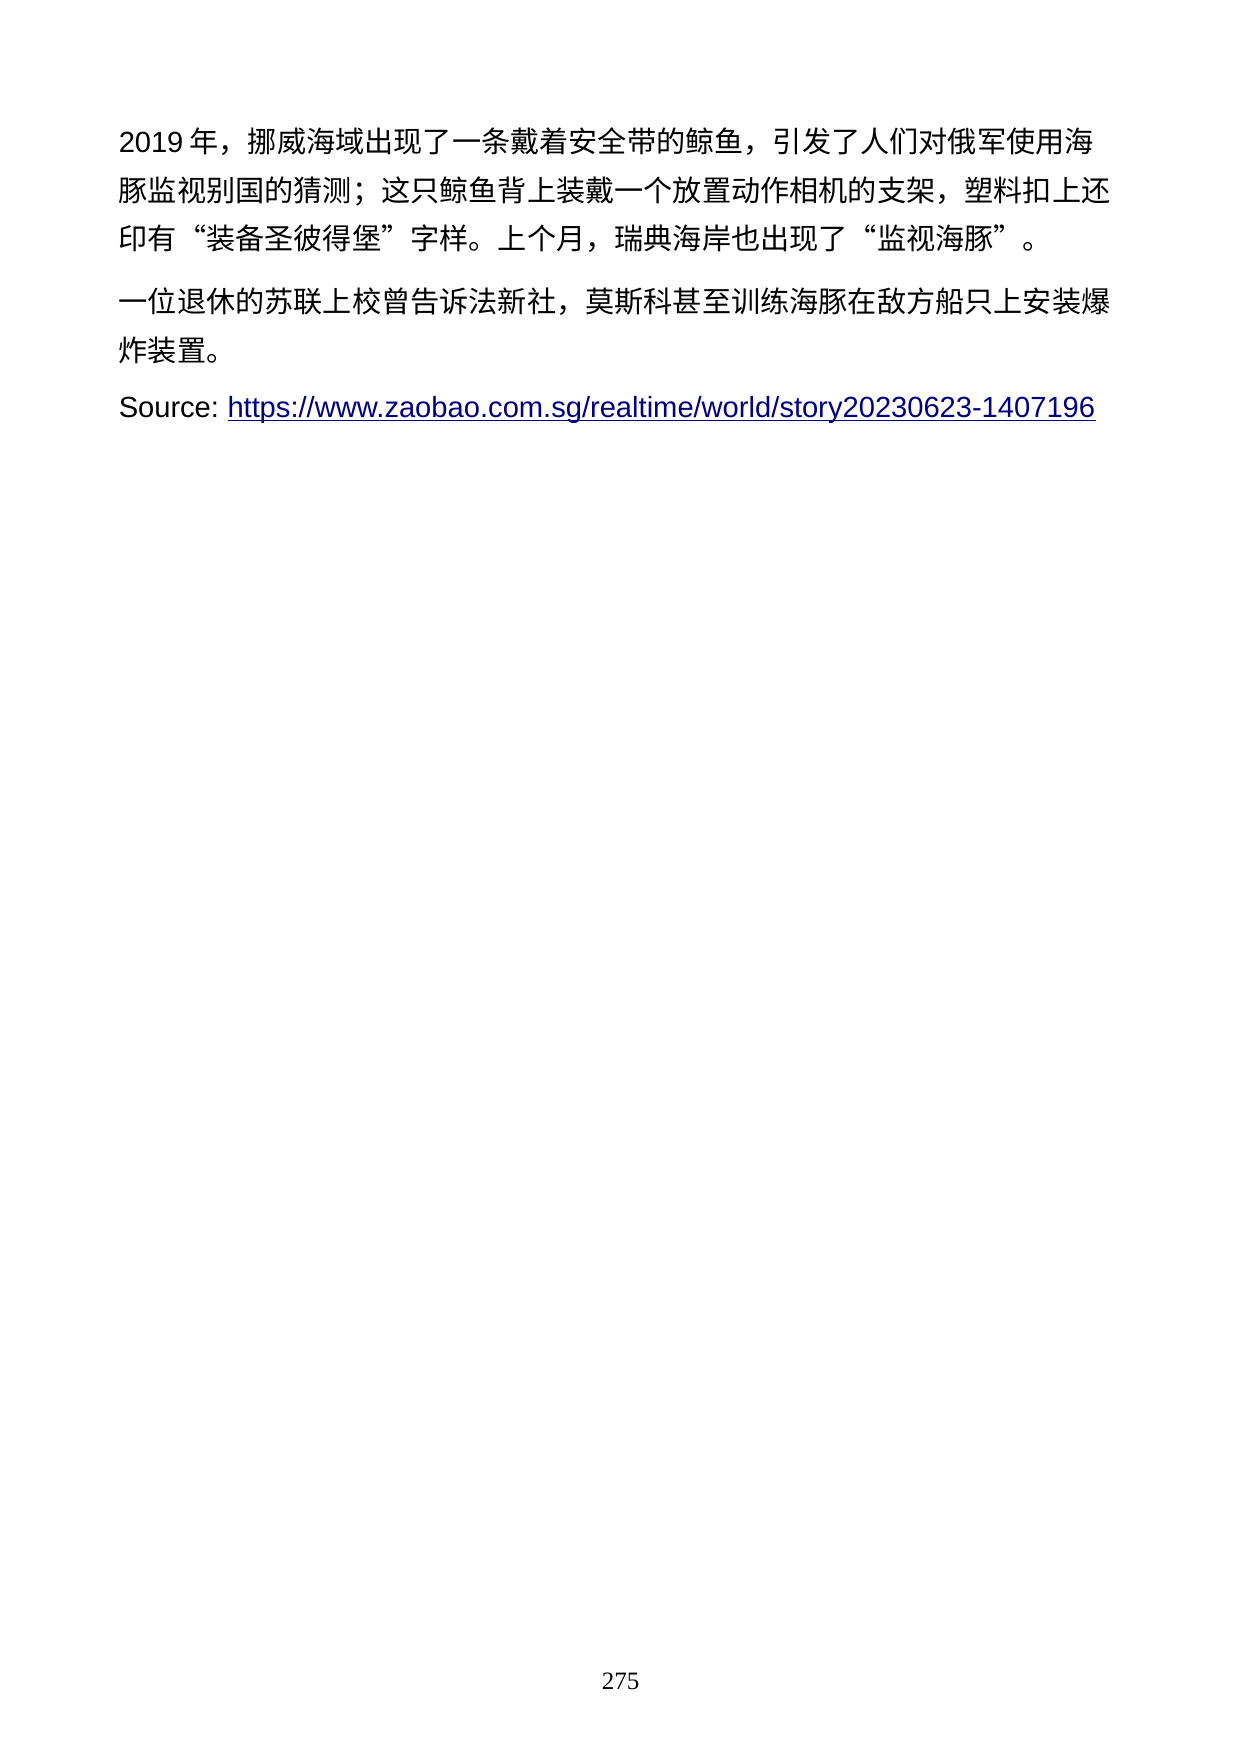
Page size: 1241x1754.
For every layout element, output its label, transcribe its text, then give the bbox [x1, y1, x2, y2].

text Source: https://www.zaobao.com.sg/realtime/world/story20230623-1407196 [118, 390, 1122, 424]
text 一位退休的苏联上校曾告诉法新社，莫斯科甚至训练海豚在敌方船只上安装爆炸装置。 [118, 279, 1122, 369]
text 2019年，挪威海域出现了一条戴着安全带的鲸鱼，引发了人们对俄军使用海豚监视别国的猜测；这只鲸鱼背上装戴一个放置动作相机的支架，塑料扣上还印有“装备圣彼得堡”字样。上个月，瑞典海岸也出现了“监视海豚”。 [118, 118, 1122, 258]
